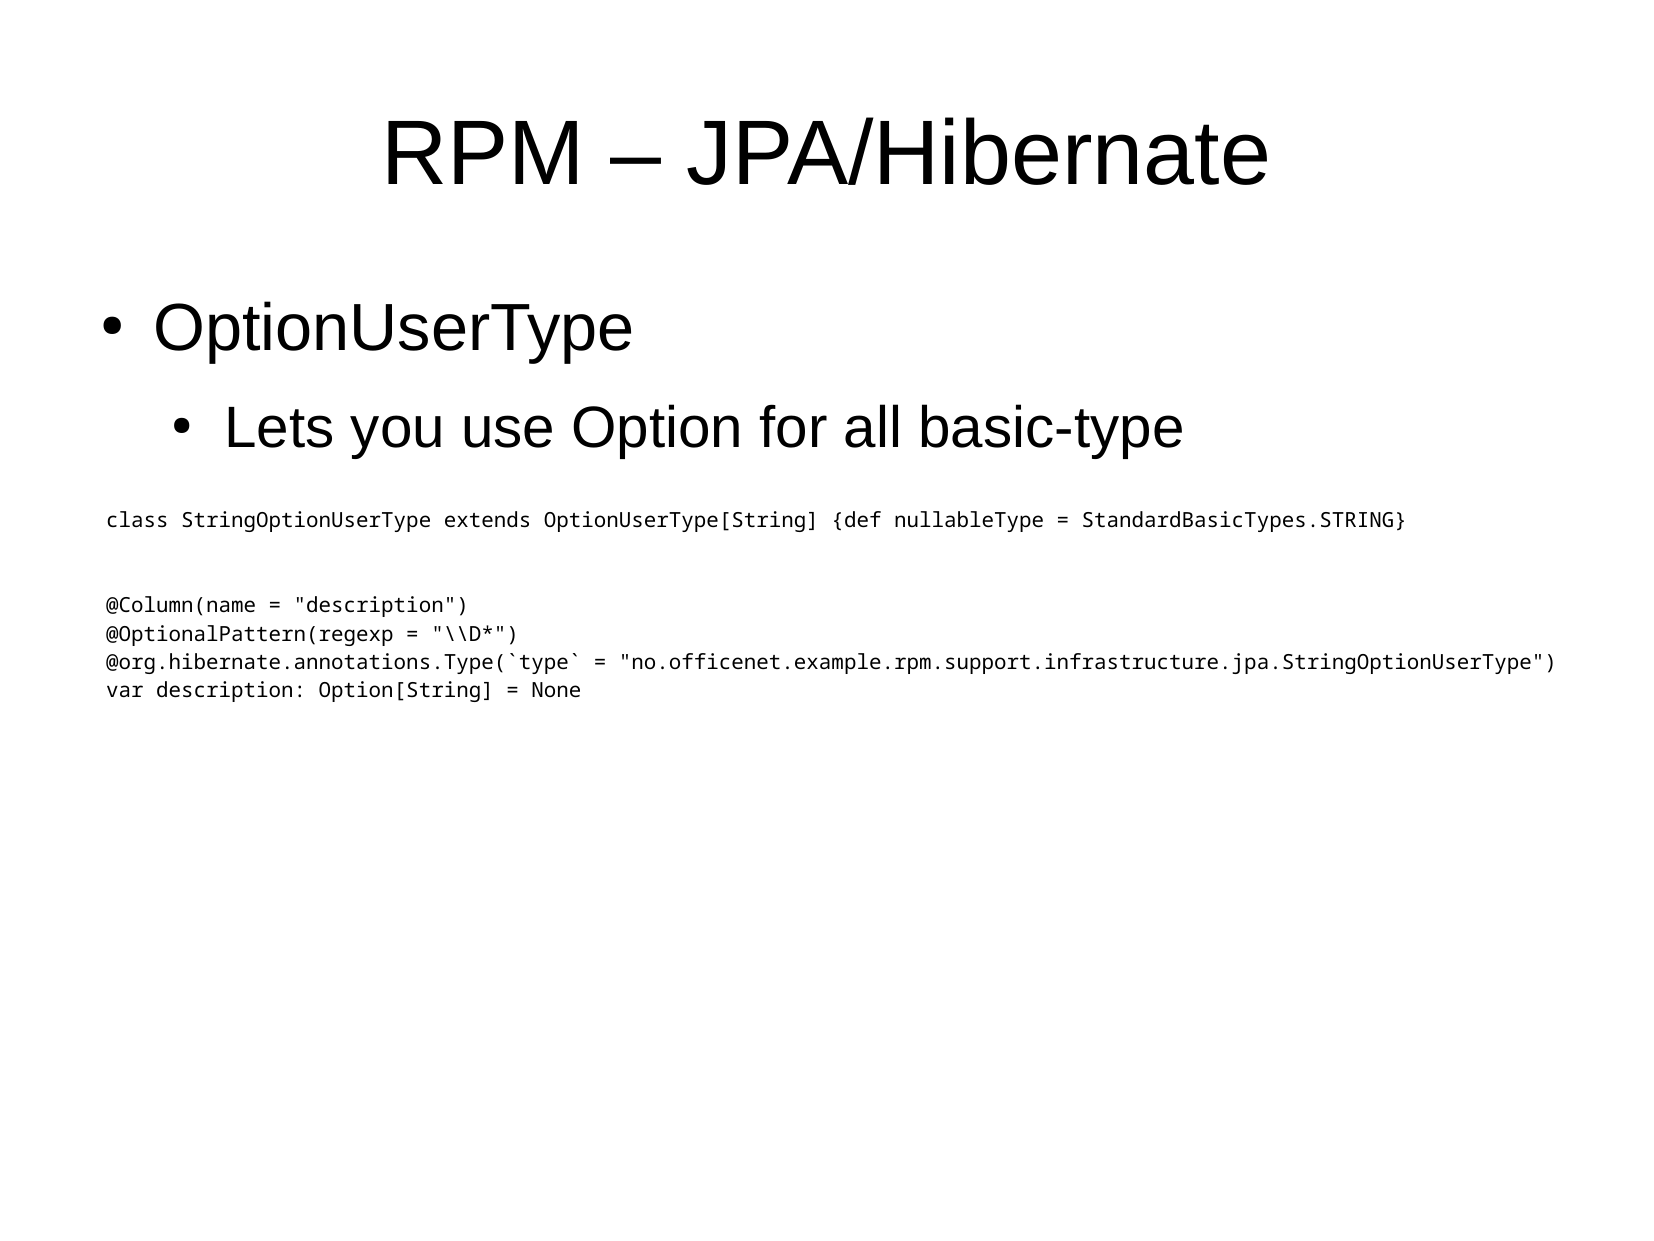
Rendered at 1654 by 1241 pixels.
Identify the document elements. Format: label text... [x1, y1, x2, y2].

list OptionUserType Lets you use Option for all basic-type [82, 290, 1571, 473]
text_box class StringOptionUserType extends OptionUserType[String] {def nullableType = StandardBasicTypes.STRING} @Column(name = "description") @OptionalPattern(regexp = "\\D*") @org.hibernate.annotations.Type(`type` = "no.officenet.example.rpm.support.infrastructure.jpa.StringOptionUserType") var description: Option[String] = None [91, 498, 1571, 683]
title RPM – JPA/Hibernate [82, 49, 1571, 257]
